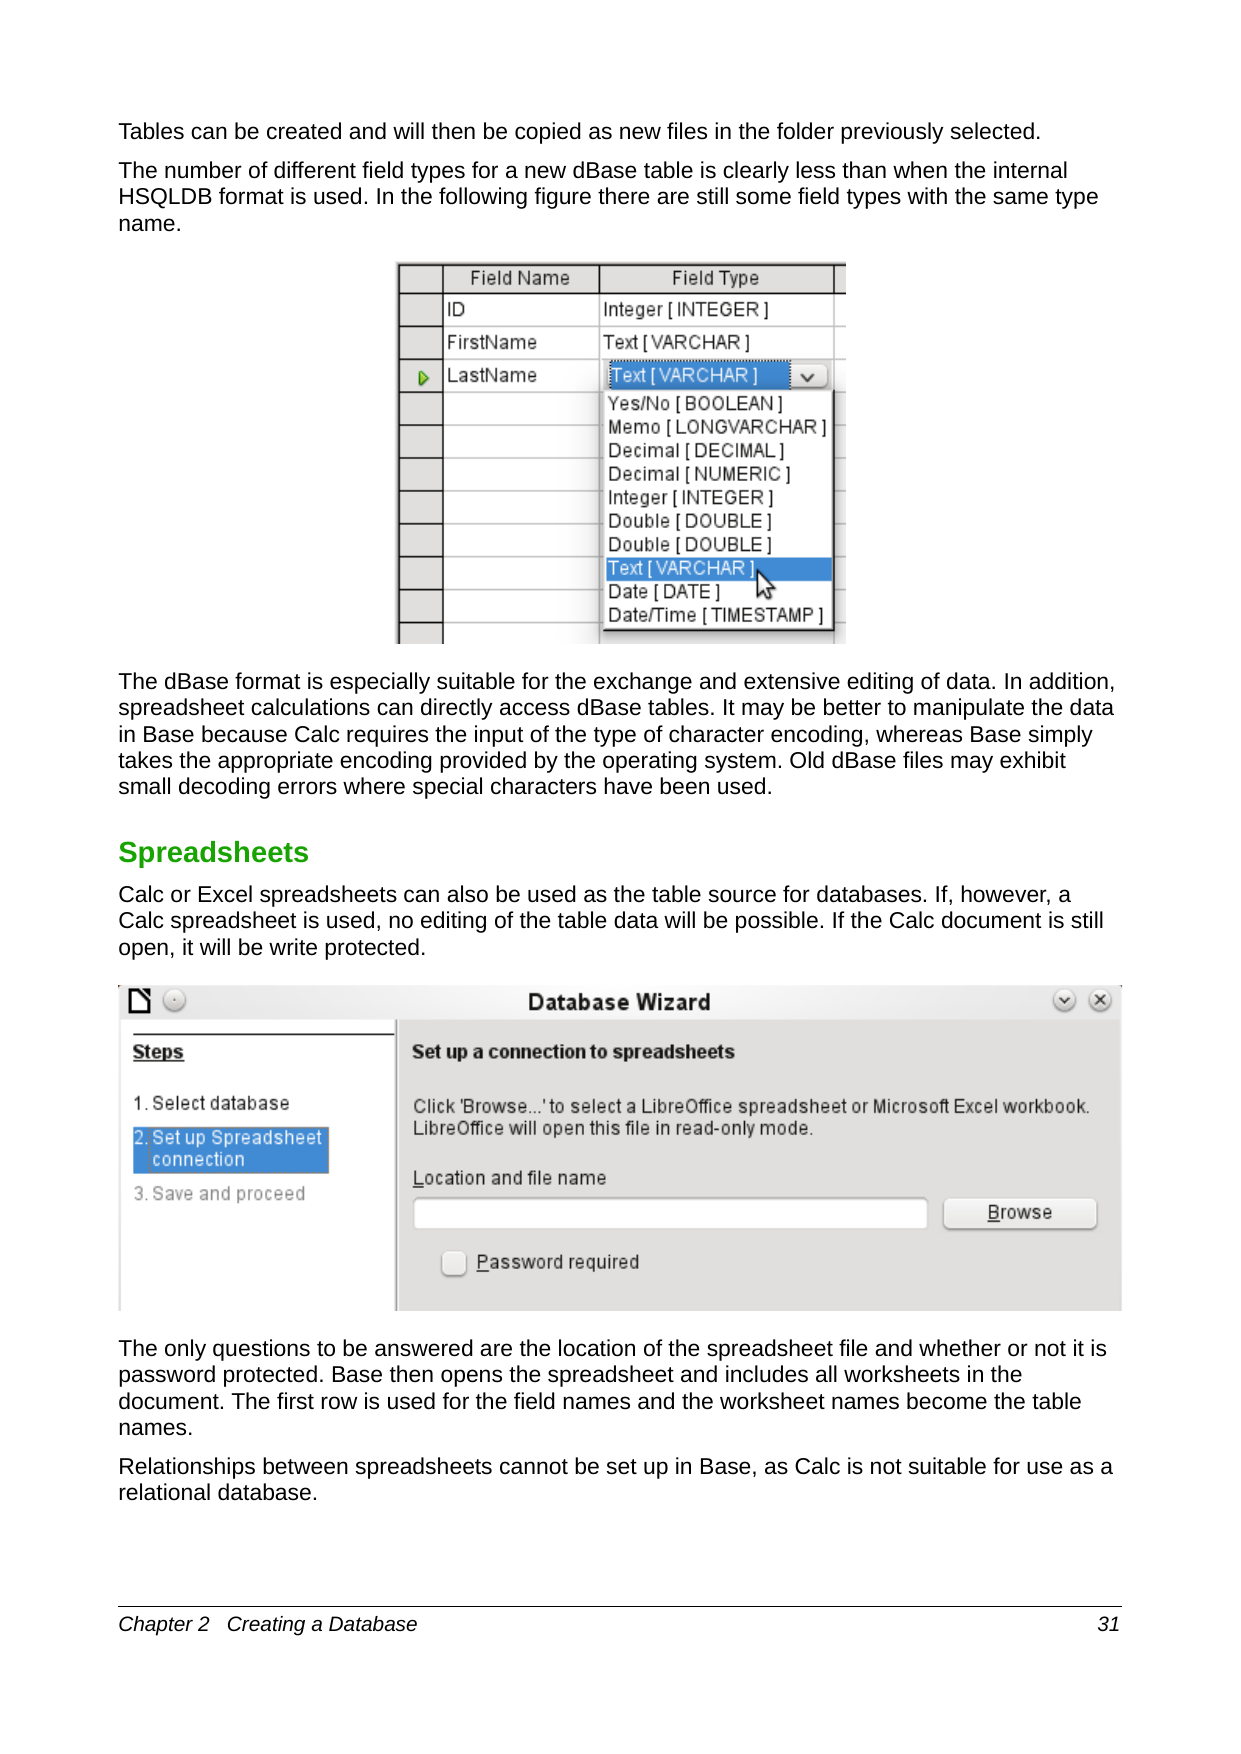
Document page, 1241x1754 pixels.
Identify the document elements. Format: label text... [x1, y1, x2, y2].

text Calc or Excel spreadsheets can also be used as the table source for databases. If, however, a Calc spreadsheet is used, no editing of the table data will be possible. If the Calc document is still open, it will be write protected. [118, 881, 1122, 960]
picture [118, 985, 1123, 1311]
text Tables can be created and will then be copied as new files in the folder previously selected. [118, 118, 1122, 144]
subtitle Spreadsheets [118, 835, 1122, 869]
text Relationships between spreadsheets cannot be set up in Base, as Calc is not suitable for use as a relational database. [118, 1453, 1122, 1506]
text The number of different field types for a new dBase table is clearly less than when the internal HSQLDB format is used. In the following figure there are still some field types with the same type name. [118, 157, 1122, 236]
text The dBase format is especially suitable for the exchange and extensive editing of data. In addition, spreadsheet calculations can directly access dBase tables. It may be better to manipulate the data in Base because Calc requires the input of the type of character encoding, whereas Base simply takes the appropriate encoding provided by the operating system. Old dBase files may exhibit small decoding errors where special characters have been used. [118, 668, 1122, 799]
picture [394, 261, 846, 644]
text The only questions to be answered are the location of the spreadsheet file and whether or not it is password protected. Base then opens the spreadsheet and includes all worksheets in the document. The first row is used for the field names and the worksheet names become the table names. [118, 1335, 1122, 1440]
